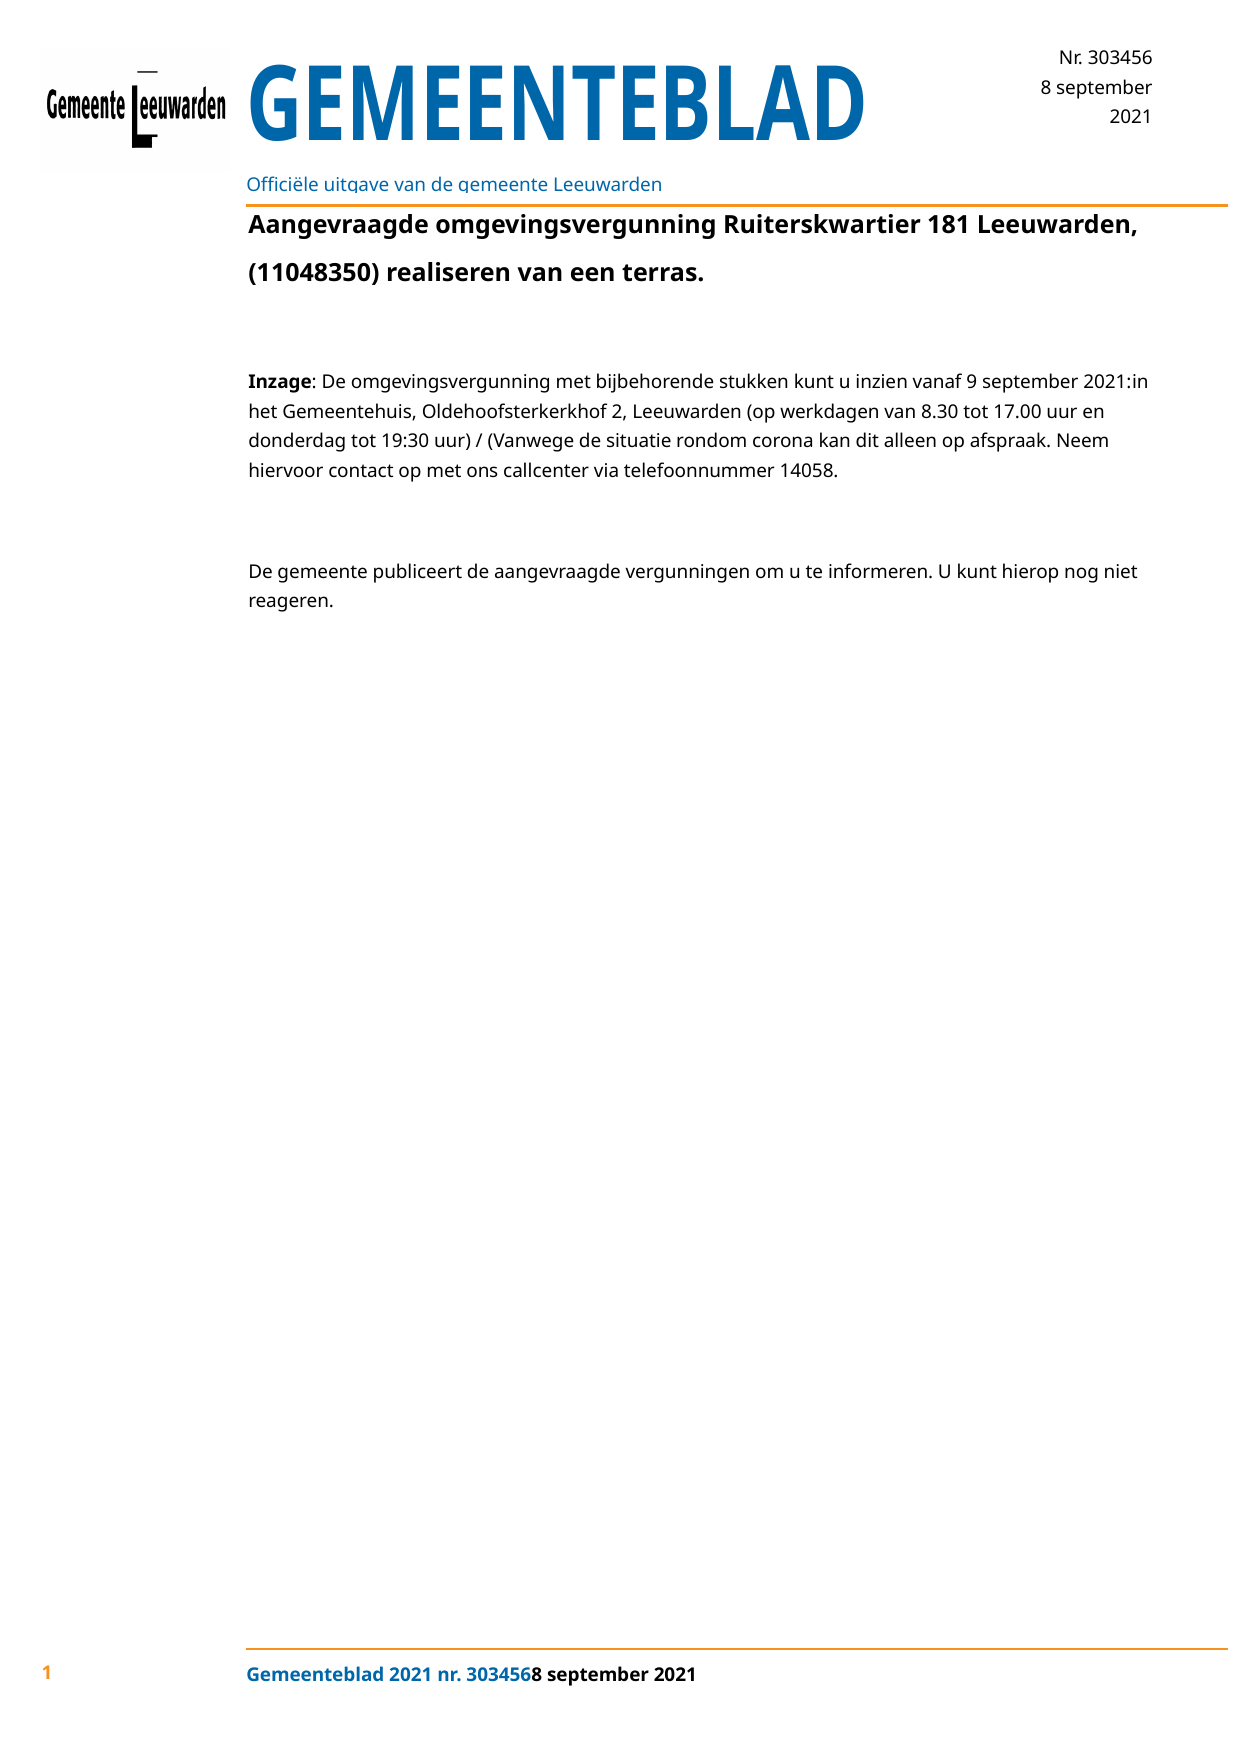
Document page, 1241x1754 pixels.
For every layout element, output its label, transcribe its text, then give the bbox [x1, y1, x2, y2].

text Aangevraagde omgevingsvergunning Ruiterskwartier 181 Leeuwarden, (11048350) realiseren van een terras. [248, 207, 1152, 288]
picture [41, 47, 231, 172]
text De gemeente publiceert de aangevraagde vergunningen om u te informeren. U kunt hierop nog niet reageren. [248, 558, 1152, 613]
text Inzage: De omgevingsvergunning met bijbehorende stukken kunt u inzien vanaf 9 september 2021:in het Gemeentehuis, Oldehoofsterkerkhof 2, Leeuwarden (op werkdagen van 8.30 tot 17.00 uur en donderdag tot 19:30 uur) / (Vanwege de situatie rondom corona kan dit alleen op afspraak. Neem hiervoor contact op met ons callcenter via telefoonnummer 14058. [248, 368, 1152, 483]
